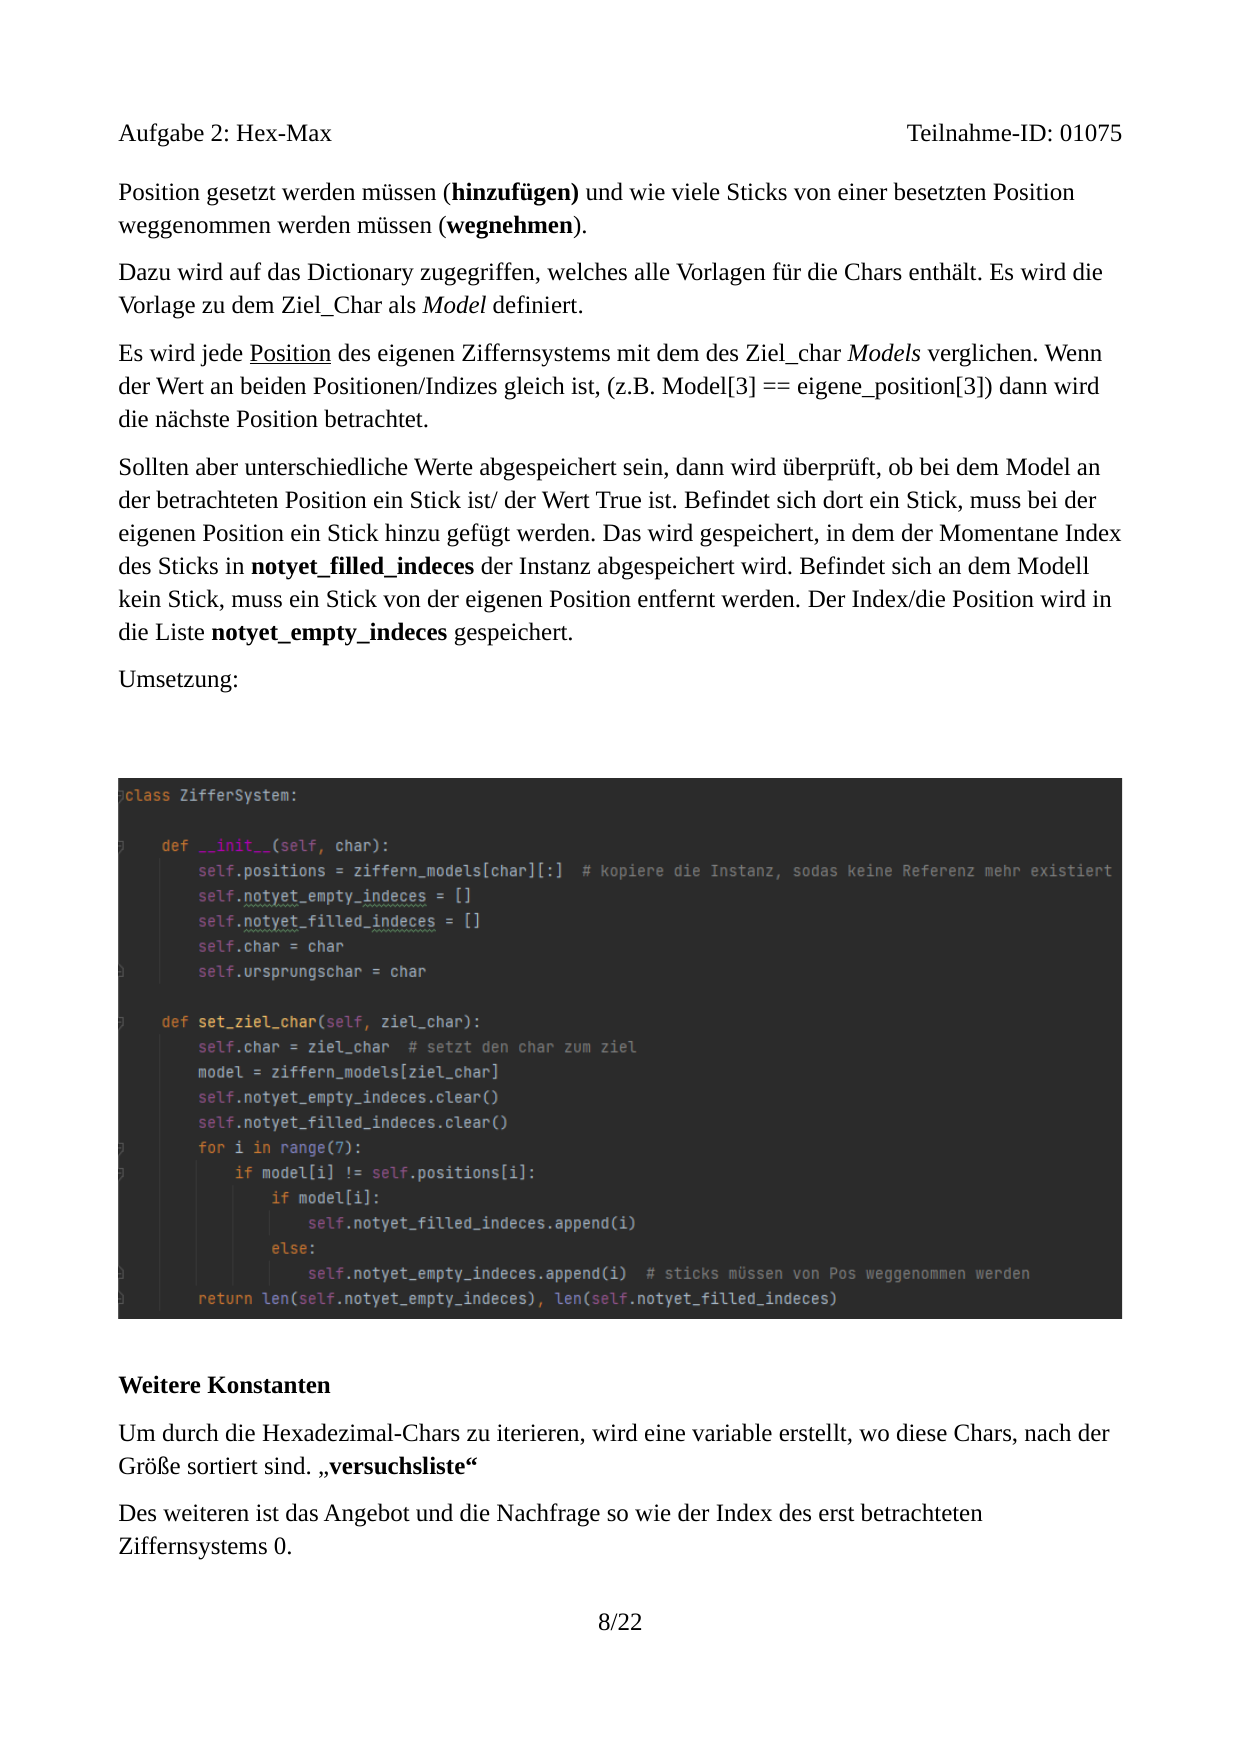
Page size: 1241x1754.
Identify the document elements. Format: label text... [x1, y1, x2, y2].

text Umsetzung: [118, 664, 1122, 693]
text Weitere Konstanten [118, 1370, 1122, 1399]
text Dazu wird auf das Dictionary zugegriffen, welches alle Vorlagen für die Chars enthält. Es wird die Vorlage zu dem Ziel_Char als Model definiert. [118, 257, 1122, 319]
picture [118, 778, 1123, 1319]
text Sollten aber unterschiedliche Werte abgespeichert sein, dann wird überprüft, ob bei dem Model an der betrachteten Position ein Stick ist/ der Wert True ist. Befindet sich dort ein Stick, muss bei der eigenen Position ein Stick hinzu gefügt werden. Das wird gespeichert, in dem der Momentane Index des Sticks in notyet_filled_indeces der Instanz abgespeichert wird. Befindet sich an dem Modell kein Stick, muss ein Stick von der eigenen Position entfernt werden. Der Index/die Position wird in die Liste notyet_empty_indeces gespeichert. [118, 452, 1122, 646]
text Es wird jede Position des eigenen Ziffernsystems mit dem des Ziel_char Models verglichen. Wenn der Wert an beiden Positionen/Indizes gleich ist, (z.B. Model[3] == eigene_position[3]) dann wird die nächste Position betrachtet. [118, 338, 1122, 433]
text Position gesetzt werden müssen (hinzufügen) und wie viele Sticks von einer besetzten Position weggenommen werden müssen (wegnehmen). [118, 177, 1122, 239]
text Um durch die Hexadezimal-Chars zu iterieren, wird eine variable erstellt, wo diese Chars, nach der Größe sortiert sind. „versuchsliste“ [118, 1418, 1122, 1479]
text Des weiteren ist das Angebot und die Nachfrage so wie der Index des erst betrachteten Ziffernsystems 0. [118, 1498, 1122, 1560]
